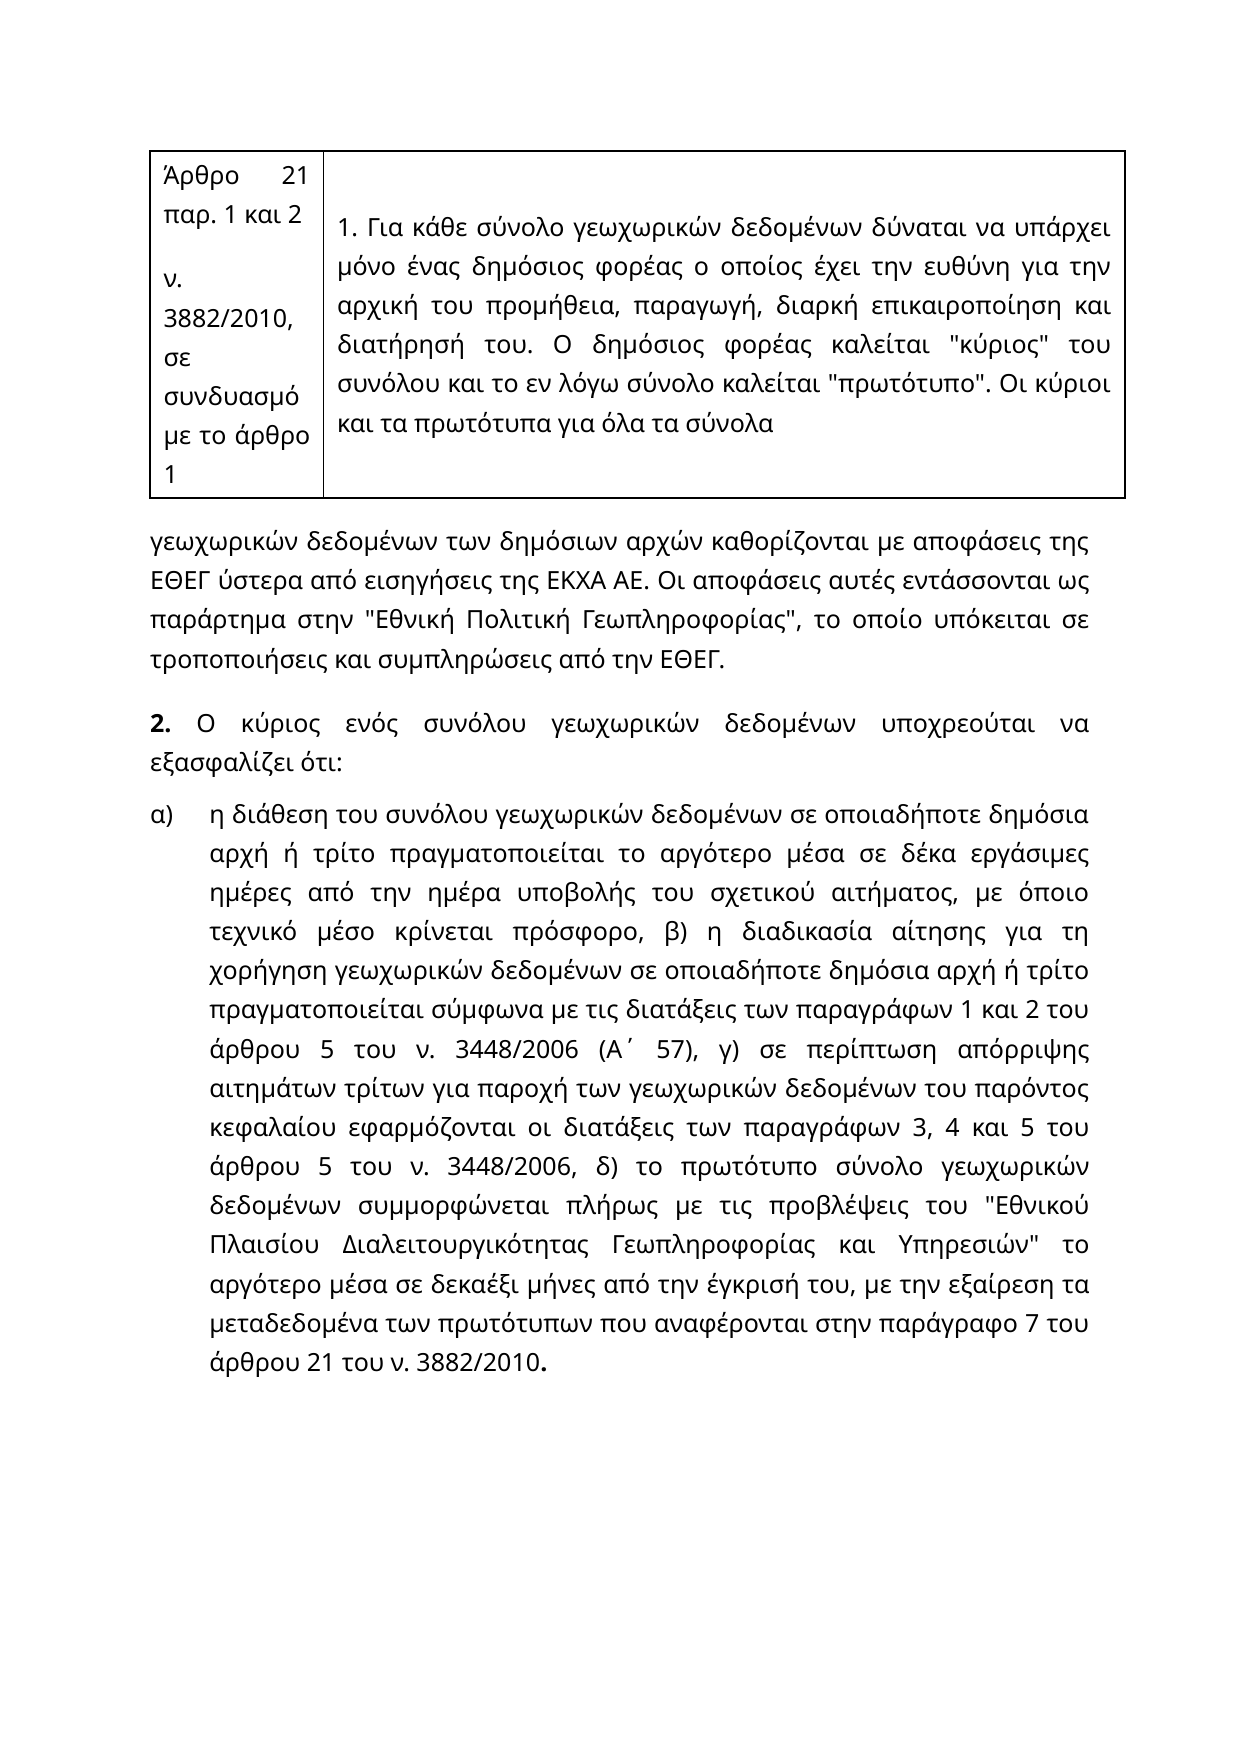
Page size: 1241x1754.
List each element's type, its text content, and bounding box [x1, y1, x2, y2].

text 2. Ο κύριος ενός συνόλου γεωχωρικών δεδομένων υποχρεούται να εξασφαλίζει ότι: [150, 706, 1090, 779]
text γεωχωρικών δεδομένων των δημόσιων αρχών καθορίζονται με αποφάσεις της ΕΘΕΓ ύστερα από εισηγήσεις της ΕΚΧΑ ΑΕ. Οι αποφάσεις αυτές εντάσσονται ως παράρτημα στην "Εθνική Πολιτική Γεωπληροφορίας", το οποίο υπόκειται σε τροποποιήσεις και συμπληρώσεις από την ΕΘΕΓ. [150, 524, 1090, 675]
table_cell Άρθρο 21 παρ. 1 και 2 ν. 3882/2010, σε συνδυασμό με το άρθρο 1 [151, 152, 323, 497]
list α) η διάθεση του συνόλου γεωχωρικών δεδομένων σε οποιαδήποτε δημόσια αρχή ή τρίτο πραγματοποιείται το αργότερο μέσα σε δέκα εργάσιμες ημέρες από την ημέρα υποβολής του σχετικού αιτήματος, με όποιο τεχνικό μέσο κρίνεται πρόσφορο, β) η διαδικασία αίτησης για τη χορήγηση γεωχωρικών δεδομένων σε οποιαδήποτε δημόσια αρχή ή τρίτο πραγματοποιείται σύμφωνα με τις διατάξεις των παραγράφων 1 και 2 του άρθρου 5 του ν. 3448/2006 (Α΄ 57), γ) σε περίπτωση απόρριψης αιτημάτων τρίτων για παροχή των γεωχωρικών δεδομένων του παρόντος κεφαλαίου εφαρμόζονται οι διατάξεις των παραγράφων 3, 4 και 5 του άρθρου 5 του ν. 3448/2006, δ) το πρωτότυπο σύνολο γεωχωρικών δεδομένων συμμορφώνεται πλήρως με τις προβλέψεις του "Εθνικού Πλαισίου Διαλειτουργικότητας Γεωπληροφορίας και Υπηρεσιών" το αργότερο μέσα σε δεκαέξι μήνες από την έγκρισή του, με την εξαίρεση τα μεταδεδομένα των πρωτότυπων που αναφέρονται στην παράγραφο 7 του άρθρου 21 του ν. 3882/2010. [150, 796, 1090, 1379]
table_cell 1. Για κάθε σύνολο γεωχωρικών δεδομένων δύναται να υπάρχει μόνο ένας δημόσιος φορέας ο οποίος έχει την ευθύνη για την αρχική του προμήθεια, παραγωγή, διαρκή επικαιροποίηση και διατήρησή του. Ο δημόσιος φορέας καλείται "κύριος" του συνόλου και το εν λόγω σύνολο καλείται "πρωτότυπο". Οι κύριοι και τα πρωτότυπα για όλα τα σύνολα [324, 152, 1124, 497]
